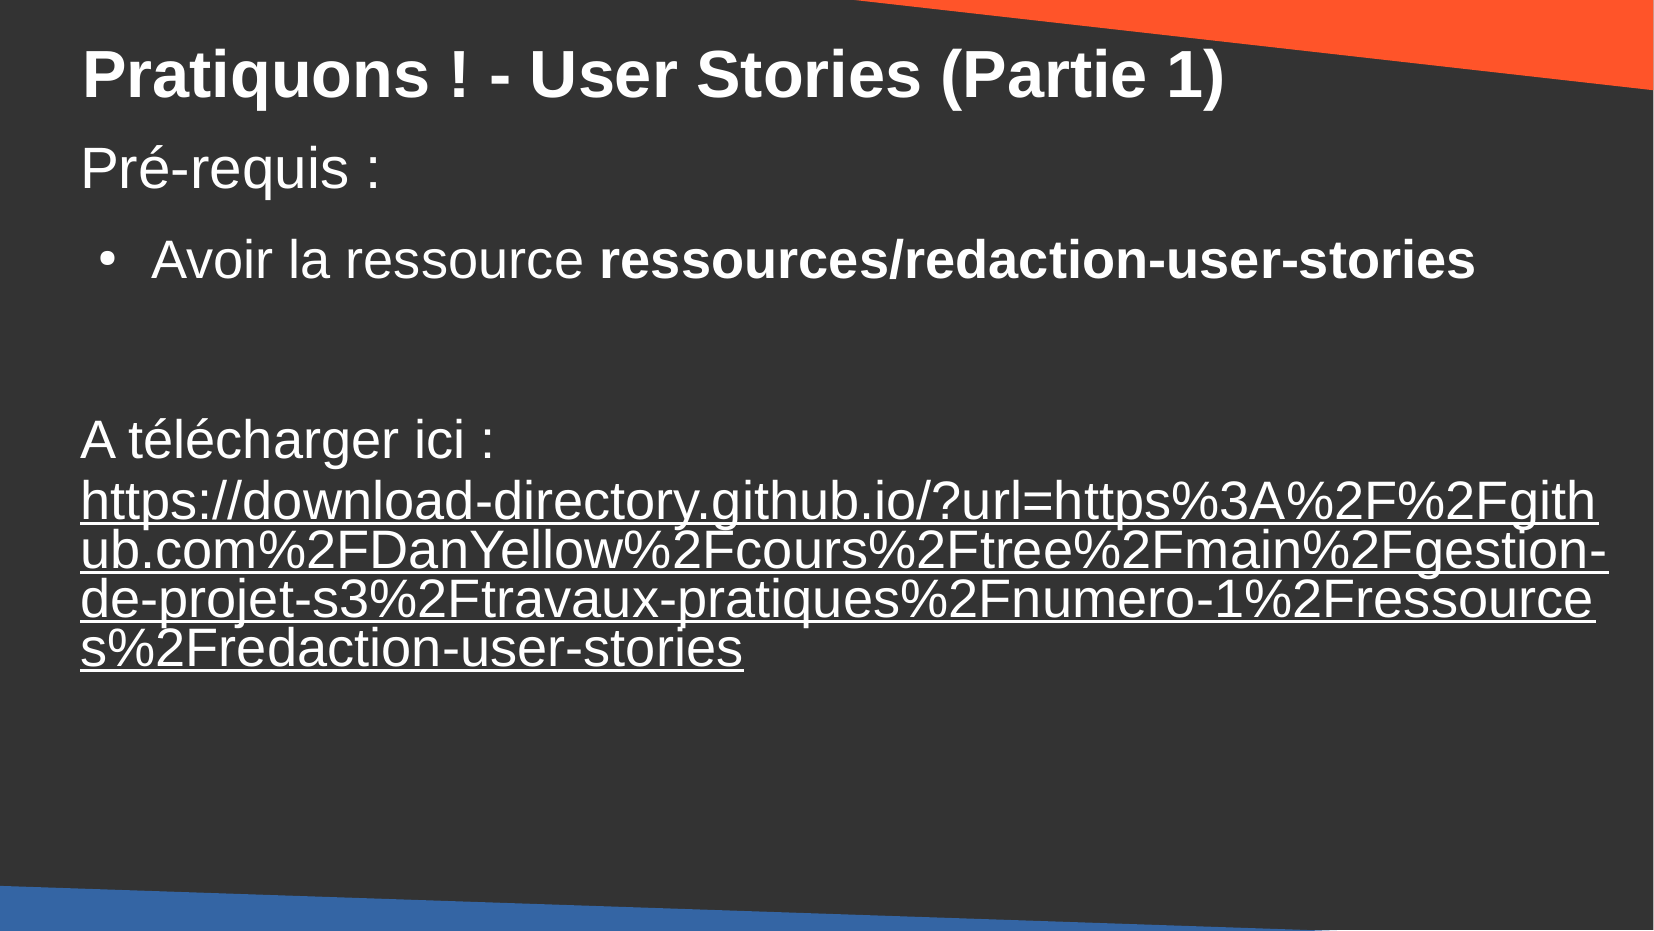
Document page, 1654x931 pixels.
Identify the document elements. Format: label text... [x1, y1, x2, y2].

text_box [0, 885, 1337, 931]
text_box [854, 0, 1654, 91]
title Pratiquons ! - User Stories (Partie 1) [82, 37, 1571, 114]
list Pré-requis : Avoir la ressource ressources/redaction-user-stories A télécharger ici : https://download-directory.github.io/?url=https%3A%2F%2Fgithub.com%2FDanYellow%2Fcours%2Ftree%2Fmain%2Fgestion-de-projet-s3%2Ftravaux-pratiques%2Fnumero-1%2Fressources%2Fredaction-user-stories [80, 135, 1620, 721]
